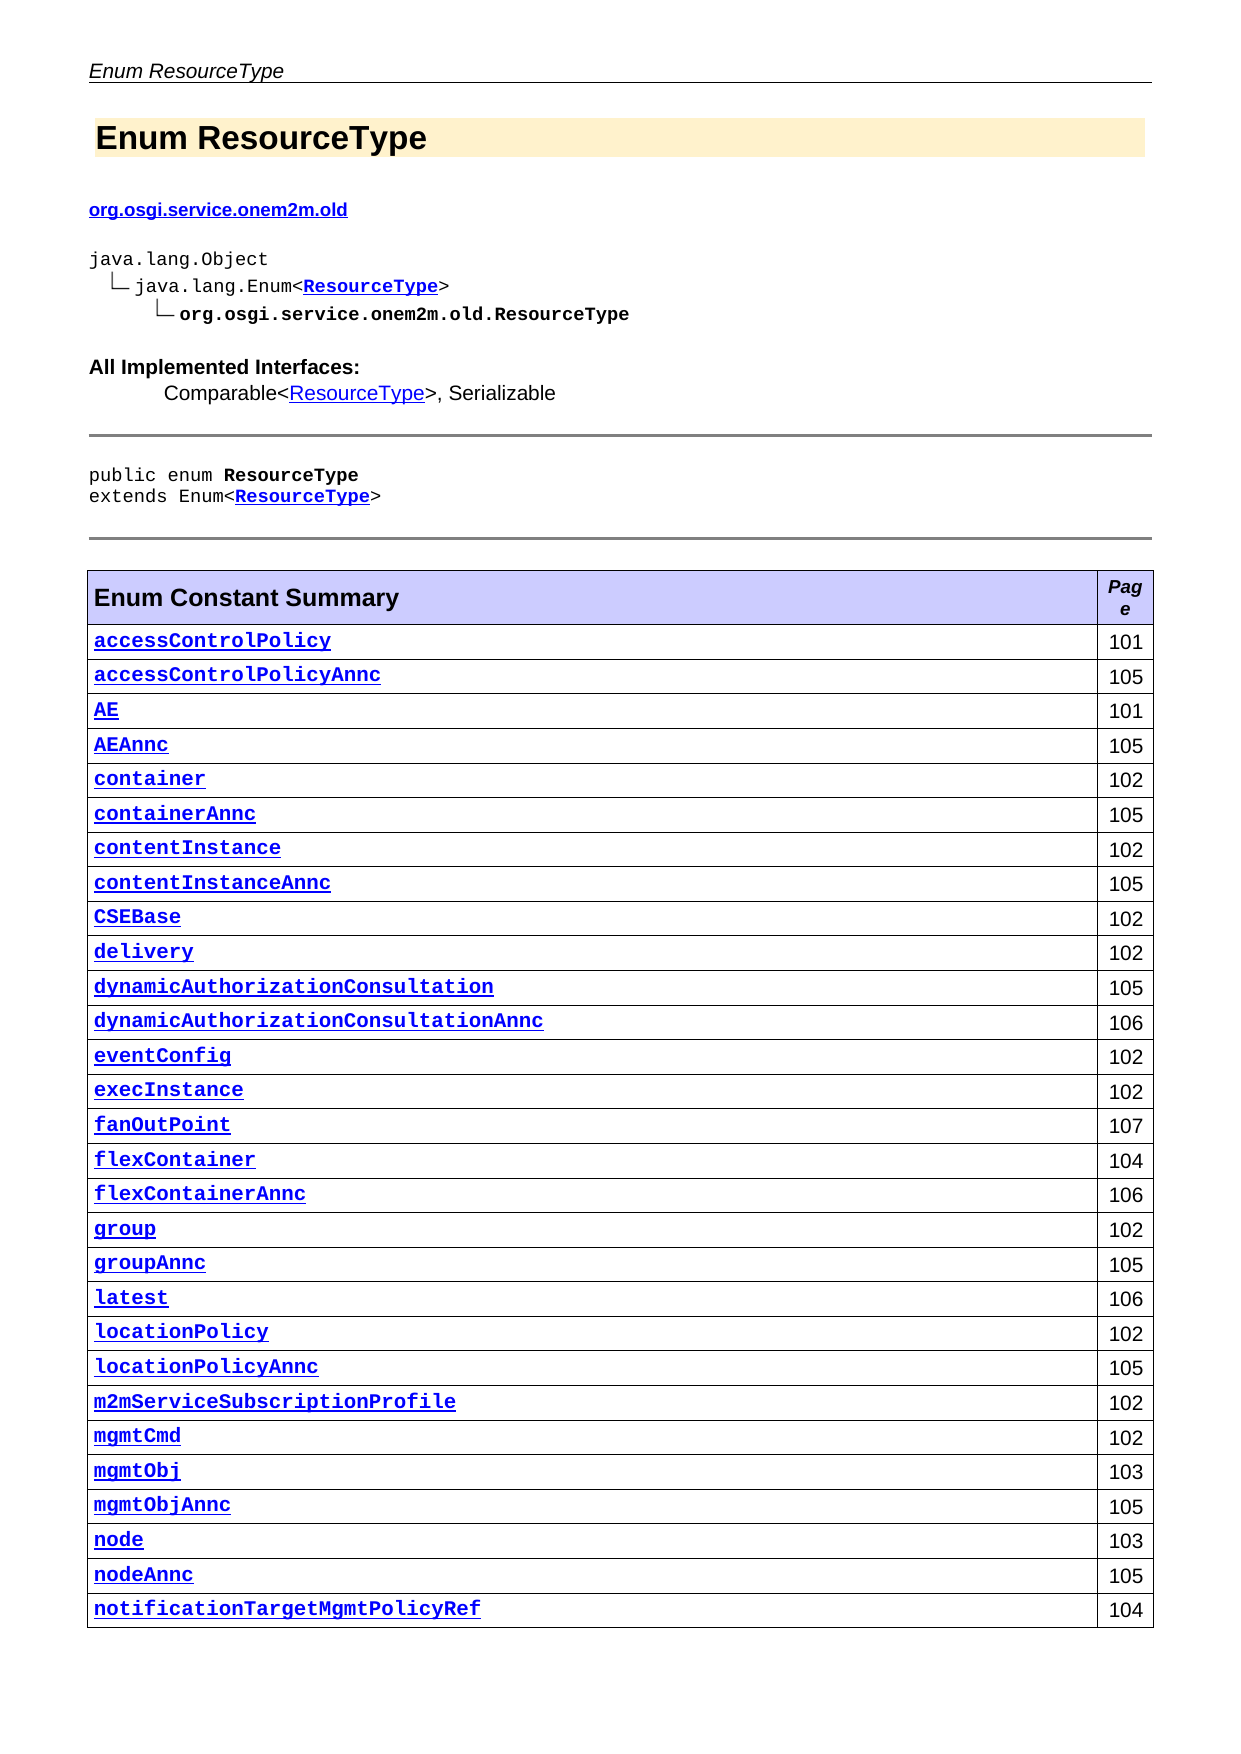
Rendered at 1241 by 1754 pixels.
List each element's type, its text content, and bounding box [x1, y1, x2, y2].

table_cell 102 [1098, 902, 1153, 935]
table_cell 101 [1098, 625, 1153, 659]
table_cell 106 [1098, 1006, 1153, 1039]
table_cell locationPolicy [88, 1317, 1097, 1350]
table_cell 105 [1098, 1559, 1153, 1592]
text extends Enum<ResourceType> [88, 487, 1152, 508]
table_cell AEAnnc [88, 729, 1097, 762]
table_cell latest [88, 1282, 1097, 1316]
table_cell 102 [1098, 1213, 1153, 1247]
table_cell eventConfig [88, 1040, 1097, 1074]
table_cell 102 [1098, 833, 1153, 866]
table_cell groupAnnc [88, 1248, 1097, 1281]
table_cell 105 [1098, 660, 1153, 693]
table_cell container [88, 764, 1097, 797]
table_cell 102 [1098, 936, 1153, 970]
table_cell contentInstance [88, 833, 1097, 866]
table_cell 102 [1098, 1040, 1153, 1074]
table_cell 104 [1098, 1144, 1153, 1177]
table_cell 105 [1098, 798, 1153, 832]
table_cell 105 [1098, 867, 1153, 901]
table_cell 106 [1098, 1179, 1153, 1212]
table_cell 107 [1098, 1109, 1153, 1143]
text java.lang.Object [88, 249, 1152, 271]
table_cell contentInstanceAnnc [88, 867, 1097, 901]
table_cell execInstance [88, 1075, 1097, 1108]
subtitle Enum ResourceType [95, 118, 1145, 157]
table_cell nodeAnnc [88, 1559, 1097, 1592]
table_cell 102 [1098, 1421, 1153, 1454]
table_cell mgmtObj [88, 1455, 1097, 1489]
table_cell 105 [1098, 971, 1153, 1004]
table_cell 105 [1098, 729, 1153, 762]
table_cell containerAnnc [88, 798, 1097, 832]
table_cell 102 [1098, 1075, 1153, 1108]
subtitle All Implemented Interfaces: [88, 355, 1152, 379]
table_cell group [88, 1213, 1097, 1247]
text org.osgi.service.onem2m.old.ResourceType [88, 298, 1152, 326]
table_cell delivery [88, 936, 1097, 970]
table_header Enum Constant Summary [88, 571, 1097, 624]
table_cell mgmtCmd [88, 1421, 1097, 1454]
table_cell flexContainerAnnc [88, 1179, 1097, 1212]
table_cell 102 [1098, 1386, 1153, 1419]
table_cell 102 [1098, 1317, 1153, 1350]
picture [111, 270, 135, 293]
table_cell 105 [1098, 1490, 1153, 1523]
table_cell AE [88, 694, 1097, 728]
table_cell notificationTargetMgmtPolicyRef [88, 1594, 1097, 1627]
table_cell 105 [1098, 1351, 1153, 1385]
table_cell dynamicAuthorizationConsultationAnnc [88, 1006, 1097, 1039]
table_cell 104 [1098, 1594, 1153, 1627]
table_cell accessControlPolicy [88, 625, 1097, 659]
table_cell locationPolicyAnnc [88, 1351, 1097, 1385]
table_cell 103 [1098, 1455, 1153, 1489]
table_cell mgmtObjAnnc [88, 1490, 1097, 1523]
text org.osgi.service.onem2m.old [88, 198, 1152, 220]
table_cell 103 [1098, 1524, 1153, 1558]
table_cell node [88, 1524, 1097, 1558]
table_header Page [1098, 571, 1153, 624]
text Comparable<ResourceType>, Serializable [163, 381, 1152, 405]
table_cell 101 [1098, 694, 1153, 728]
table_cell accessControlPolicyAnnc [88, 660, 1097, 693]
picture [156, 298, 180, 320]
table_cell m2mServiceSubscriptionProfile [88, 1386, 1097, 1419]
text public enum ResourceType [88, 466, 1152, 487]
text java.lang.Enum<ResourceType> [88, 271, 1152, 298]
table_cell fanOutPoint [88, 1109, 1097, 1143]
table_cell CSEBase [88, 902, 1097, 935]
table_cell 105 [1098, 1248, 1153, 1281]
table_cell 106 [1098, 1282, 1153, 1316]
table_cell flexContainer [88, 1144, 1097, 1177]
table_cell dynamicAuthorizationConsultation [88, 971, 1097, 1004]
table_cell 102 [1098, 764, 1153, 797]
